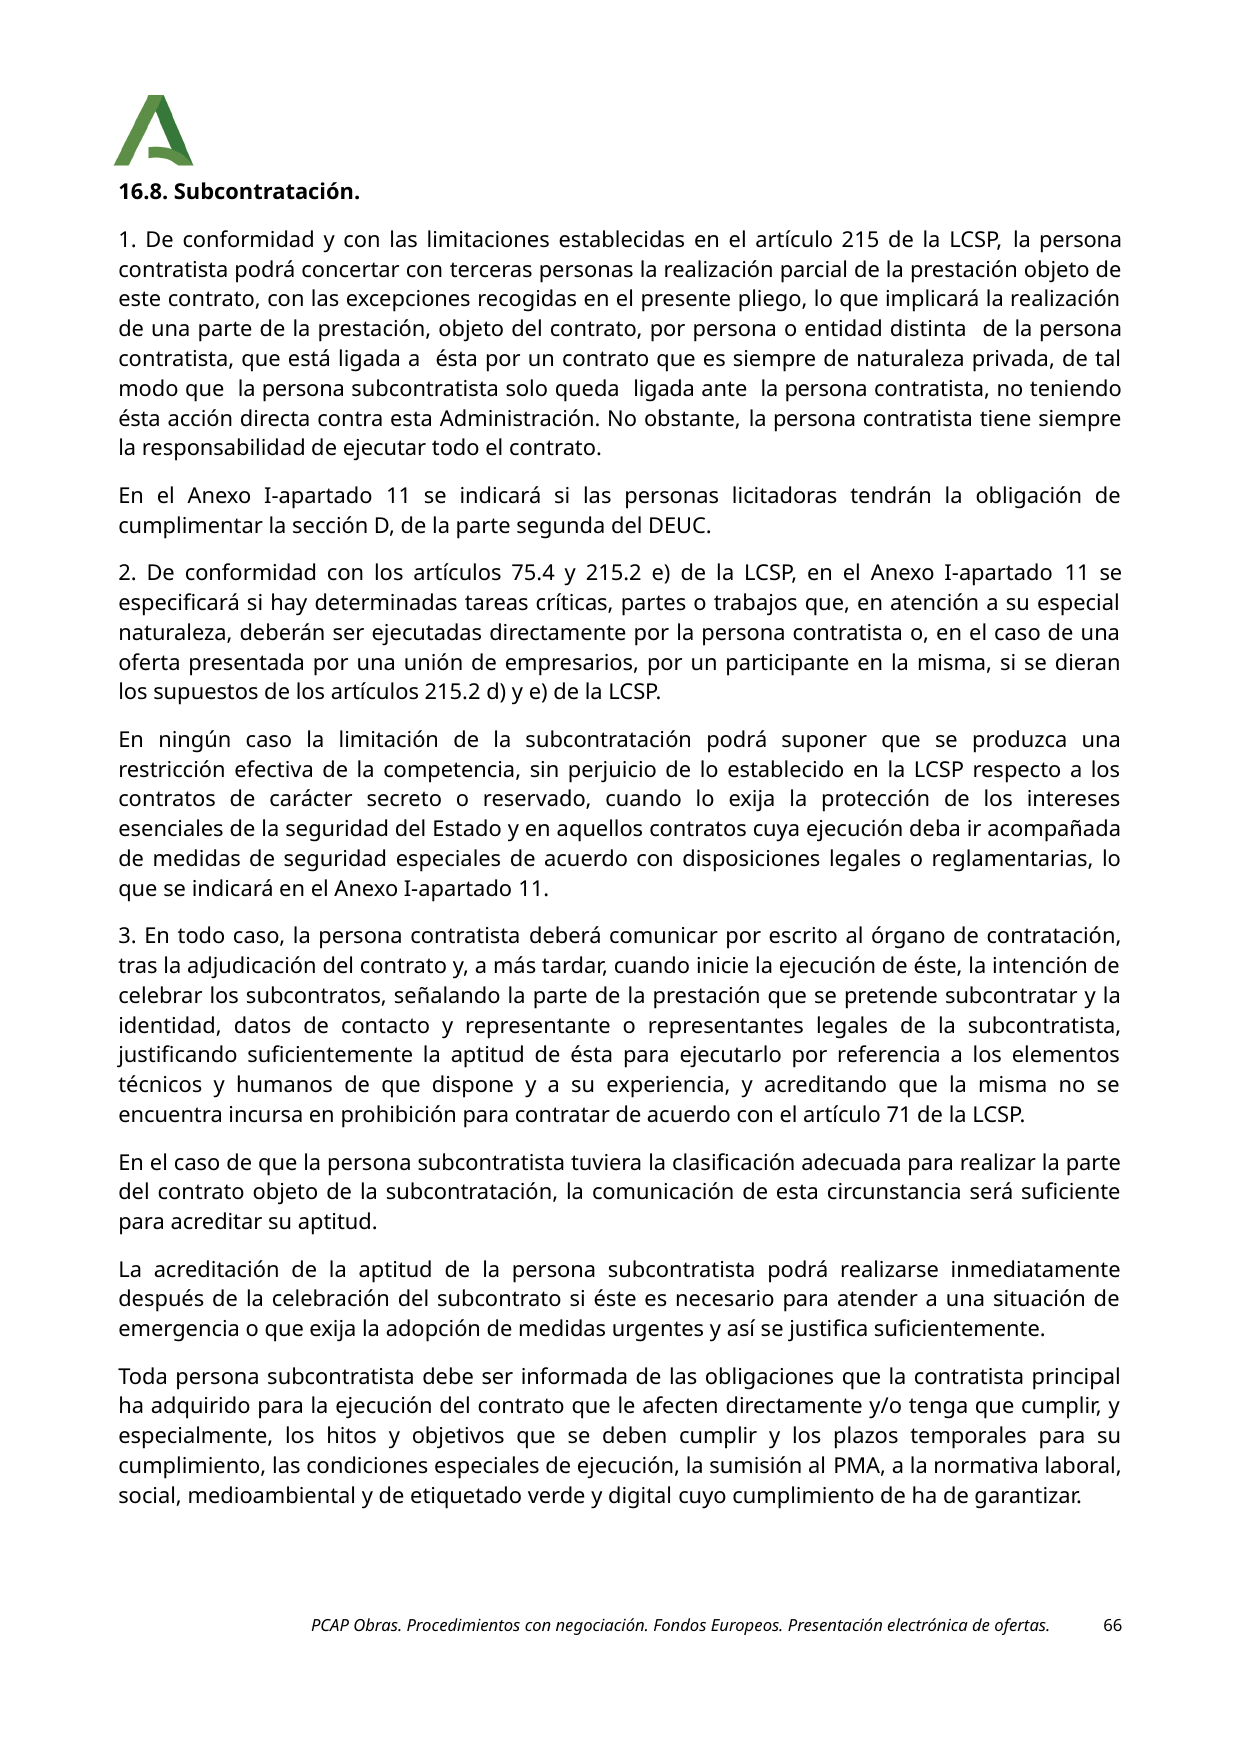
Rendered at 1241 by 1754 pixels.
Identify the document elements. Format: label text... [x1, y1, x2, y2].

text En el caso de que la persona subcontratista tuviera la clasificación adecuada para realizar la parte del contrato objeto de la subcontratación, la comunicación de esta circunstancia será suficiente para acreditar su aptitud. [118, 1147, 1122, 1236]
text 3. En todo caso, la persona contratista deberá comunicar por escrito al órgano de contratación, tras la adjudicación del contrato y, a más tardar, cuando inicie la ejecución de éste, la intención de celebrar los subcontratos, señalando la parte de la prestación que se pretende subcontratar y la identidad, datos de contacto y representante o representantes legales de la subcontratista, justificando suficientemente la aptitud de ésta para ejecutarlo por referencia a los elementos técnicos y humanos de que dispone y a su experiencia, y acreditando que la misma no se encuentra incursa en prohibición para contratar de acuerdo con el artículo 71 de la LCSP. [118, 920, 1122, 1129]
picture [109, 90, 198, 170]
text En ningún caso la limitación de la subcontratación podrá suponer que se produzca una restricción efectiva de la competencia, sin perjuicio de lo establecido en la LCSP respecto a los contratos de carácter secreto o reservado, cuando lo exija la protección de los intereses esenciales de la seguridad del Estado y en aquellos contratos cuya ejecución deba ir acompañada de medidas de seguridad especiales de acuerdo con disposiciones legales o reglamentarias, lo que se indicará en el Anexo I-apartado 11. [118, 724, 1122, 903]
text La acreditación de la aptitud de la persona subcontratista podrá realizarse inmediatamente después de la celebración del subcontrato si éste es necesario para atender a una situación de emergencia o que exija la adopción de medidas urgentes y así se justifica suficientemente. [118, 1254, 1122, 1343]
subtitle 16.8. Subcontratación. [118, 176, 1122, 206]
text En el Anexo I-apartado 11 se indicará si las personas licitadoras tendrán la obligación de cumplimentar la sección D, de la parte segunda del DEUC. [118, 480, 1122, 539]
text 1. De conformidad y con las limitaciones establecidas en el artículo 215 de la LCSP, la persona contratista podrá concertar con terceras personas la realización parcial de la prestación objeto de este contrato, con las excepciones recogidas en el presente pliego, lo que implicará la realización de una parte de la prestación, objeto del contrato, por persona o entidad distinta de la persona contratista, que está ligada a ésta por un contrato que es siempre de naturaleza privada, de tal modo que la persona subcontratista solo queda ligada ante la persona contratista, no teniendo ésta acción directa contra esta Administración. No obstante, la persona contratista tiene siempre la responsabilidad de ejecutar todo el contrato. [118, 224, 1122, 462]
text Toda persona subcontratista debe ser informada de las obligaciones que la contratista principal ha adquirido para la ejecución del contrato que le afecten directamente y/o tenga que cumplir, y especialmente, los hitos y objetivos que se deben cumplir y los plazos temporales para su cumplimiento, las condiciones especiales de ejecución, la sumisión al PMA, a la normativa laboral, social, medioambiental y de etiquetado verde y digital cuyo cumplimiento de ha de garantizar. [118, 1361, 1122, 1510]
text 2. De conformidad con los artículos 75.4 y 215.2 e) de la LCSP, en el Anexo I-apartado 11 se especificará si hay determinadas tareas críticas, partes o trabajos que, en atención a su especial naturaleza, deberán ser ejecutadas directamente por la persona contratista o, en el caso de una oferta presentada por una unión de empresarios, por un participante en la misma, si se dieran los supuestos de los artículos 215.2 d) y e) de la LCSP. [118, 557, 1122, 706]
